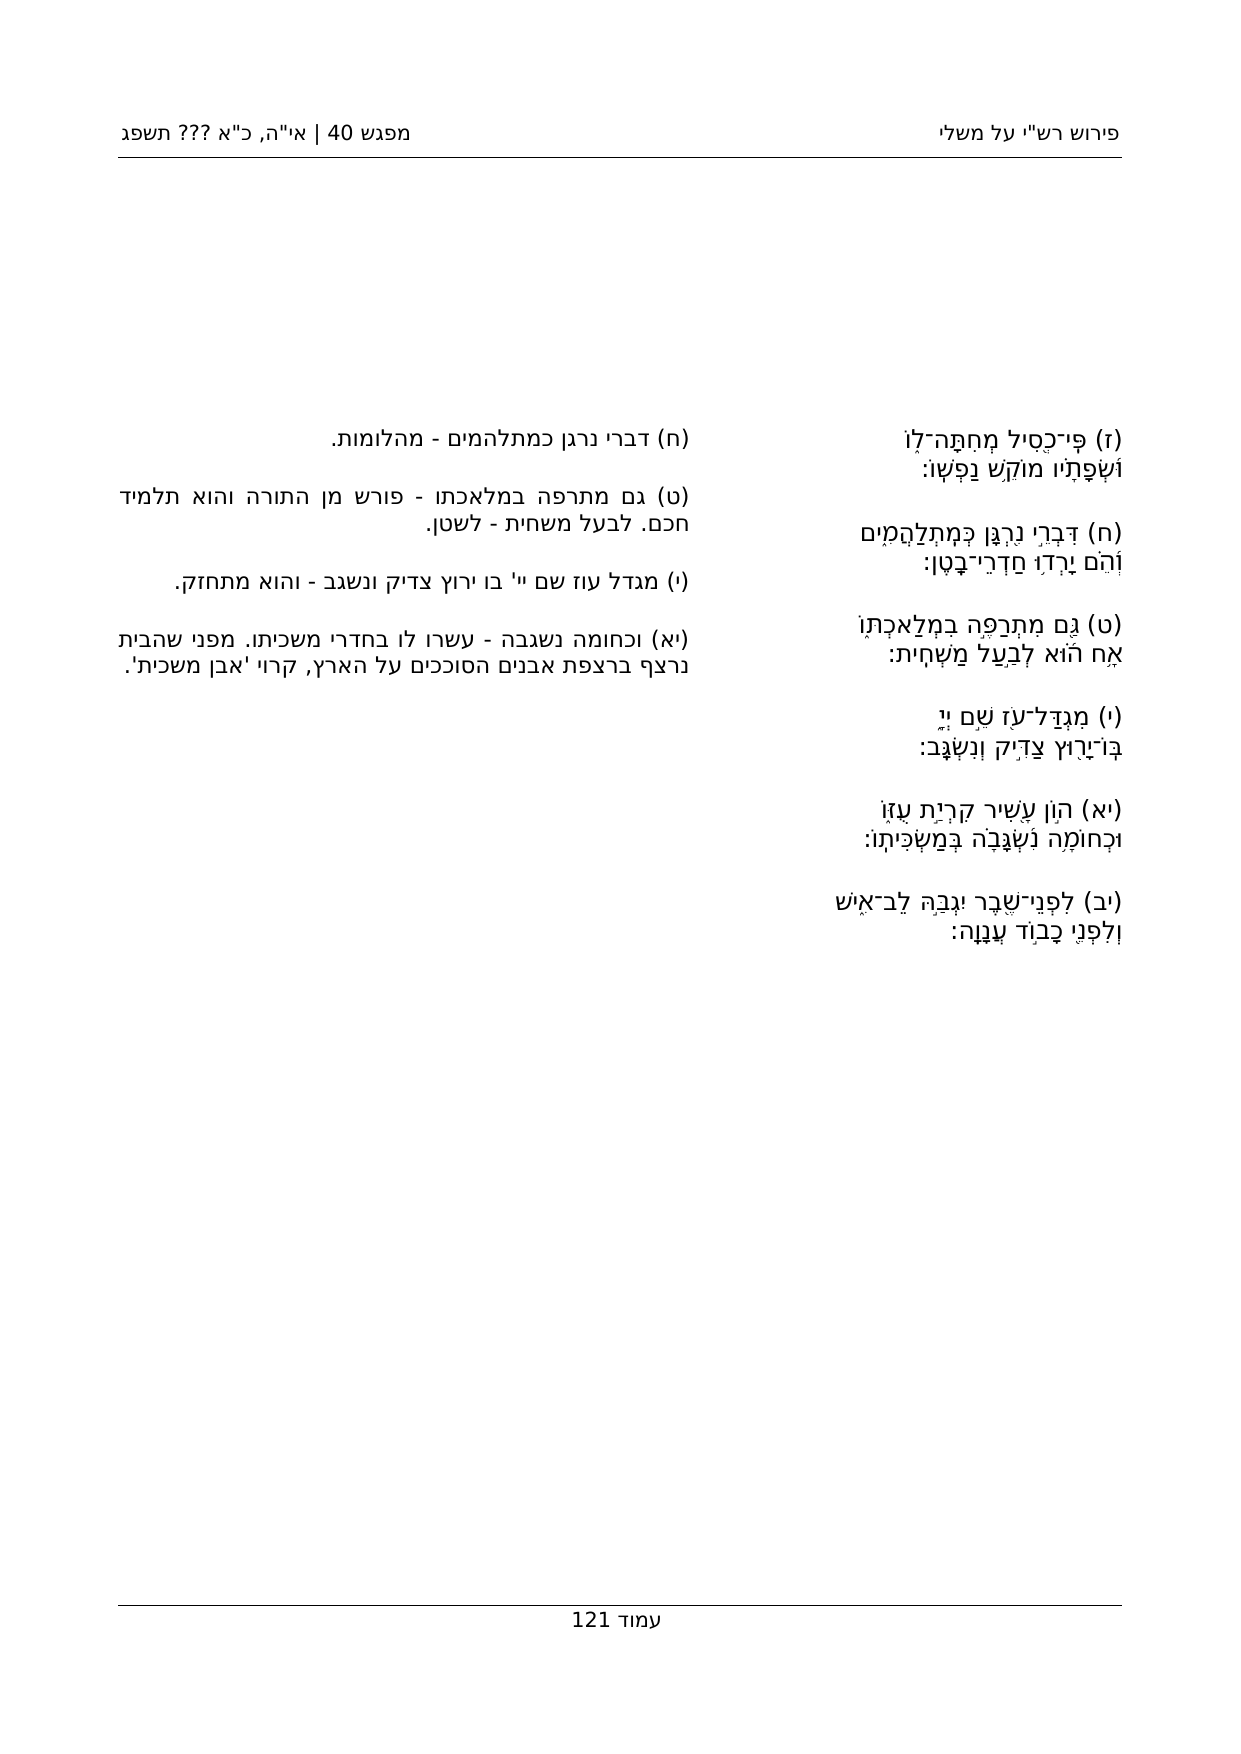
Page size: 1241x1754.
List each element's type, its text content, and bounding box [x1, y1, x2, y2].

table_cell [690, 946, 709, 980]
table_cell (ח) דברי נרגן כמתלהמים - מהלומות. (ט) גם מתרפה במלאכתו - פורש מן התורה והוא תלמיד חכם. לבעל משחית - לשטן. (י) מגדל עוז שם יי' בו ירוץ צדיק ונשגב - והוא מתחזק. (יא) וכחומה נשגבה - עשרו לו בחדרי משכיתו. מפני שהבית נרצף ברצפת אבנים הסוככים על הארץ, קרוי 'אבן משכית'. [118, 425, 690, 946]
table_cell [690, 357, 709, 391]
table_cell [118, 391, 690, 425]
table_cell [709, 221, 1123, 255]
table_cell [709, 980, 1123, 1014]
table_cell [118, 323, 690, 357]
table_cell [690, 221, 709, 255]
table_cell [118, 1014, 690, 1048]
table_cell [709, 187, 1123, 221]
table_cell [690, 323, 709, 357]
table_cell [709, 323, 1123, 357]
table_cell [118, 1048, 690, 1082]
table_cell [118, 946, 690, 980]
table_cell (ז) פִּֽי־כְ֭סִיל מְחִתָּה־ל֑וֹ וּ֝שְׂפָתָ֗יו מוֹקֵ֥שׁ נַפְשֽׁוֹ: (ח) דִּבְרֵ֣י נִ֭רְגָּן כְּמִֽתְלַהֲמִ֑ים וְ֝הֵ֗ם יָרְד֥וּ חַדְרֵי־בָֽטֶן: (ט) גַּ֭ם מִתְרַפֶּ֣ה בִמְלַאכְתּ֑וֹ אָ֥ח ה֝֗וּא לְבַ֣עַל מַשְׁחִֽית: (י) מִגְדַּל־עֹ֭ז שֵׁ֣ם יְיָ֑ בּֽוֹ־יָר֖וּץ צַדִּ֣יק וְנִשְׂגָּֽב: (יא) ה֣וֹן עָ֭שִׁיר קִרְיַ֣ת עֻזּ֑וֹ וּכְחוֹמָ֥ה נִ֝שְׂגָּבָ֗ה בְּמַשְׂכִּיתֽוֹ: (יב) לִפְנֵי־שֶׁ֭בֶר יִגְבַּ֣הּ לֵב־אִ֑ישׁ וְלִפְנֵ֖י כָב֣וֹד עֲנָוָֽה: [709, 425, 1123, 946]
table_cell [690, 187, 709, 221]
table_cell [690, 425, 709, 946]
table_cell [118, 357, 690, 391]
table_cell [118, 187, 690, 221]
table_cell [118, 221, 690, 255]
table_cell [118, 1082, 690, 1116]
table_cell [709, 1048, 1123, 1082]
table_cell [690, 980, 709, 1014]
table_cell [709, 255, 1123, 289]
table_cell [690, 289, 709, 323]
table_cell [118, 289, 690, 323]
table_cell [690, 391, 709, 425]
table_cell [709, 1014, 1123, 1048]
table_cell [118, 255, 690, 289]
table_cell [690, 255, 709, 289]
table_cell [118, 980, 690, 1014]
table_cell [709, 1082, 1123, 1116]
table_cell [709, 357, 1123, 391]
table_cell [690, 1082, 709, 1116]
table_cell [709, 391, 1123, 425]
table_cell [690, 1048, 709, 1082]
table_cell [690, 1014, 709, 1048]
table_cell [709, 946, 1123, 980]
table_cell [709, 289, 1123, 323]
